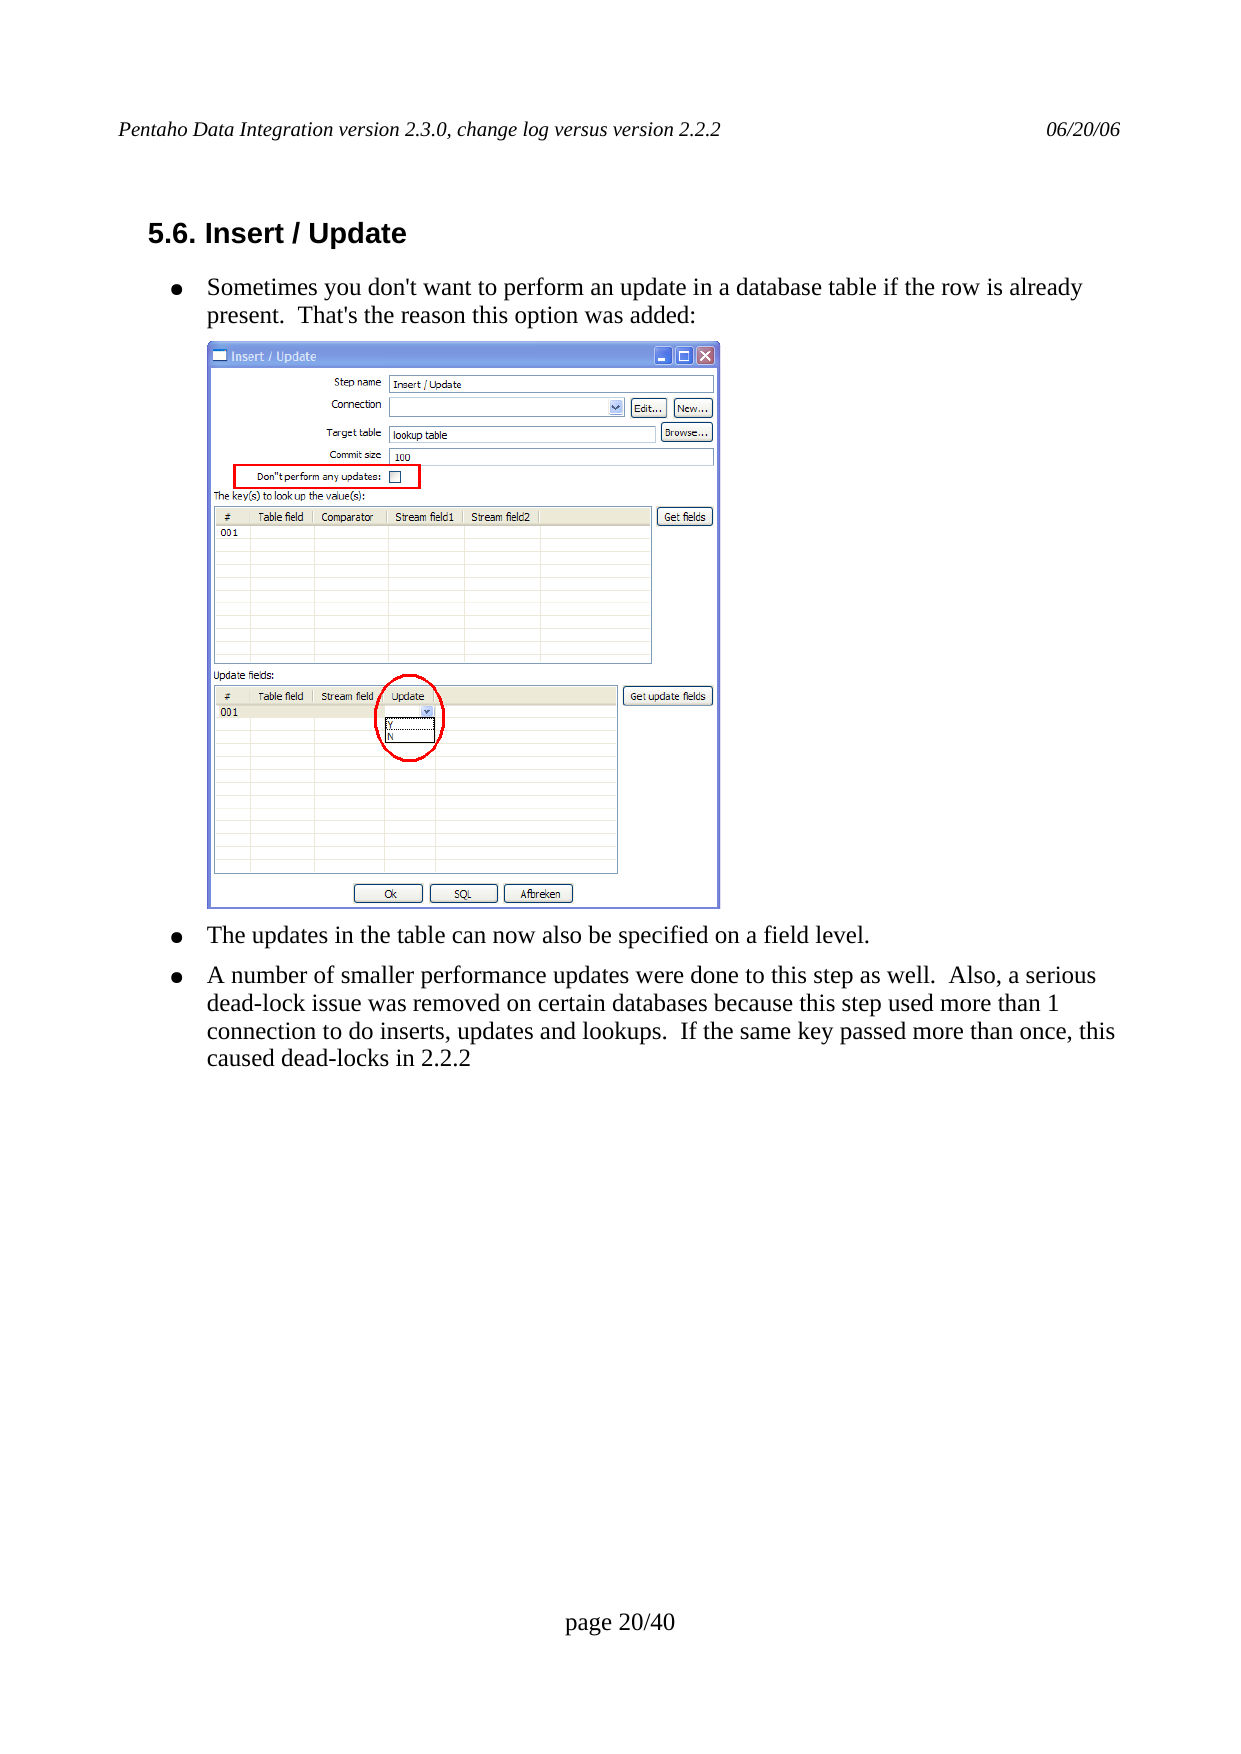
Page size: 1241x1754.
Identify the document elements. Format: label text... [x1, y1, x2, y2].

subtitle Insert / Update [148, 217, 1122, 249]
list Sometimes you don't want to perform an update in a database table if the row is already present. That's the reason this option was added: [207, 273, 1122, 328]
list The updates in the table can now also be specified on a field level. [207, 921, 1122, 949]
list A number of smaller performance updates were done to this step as well. Also, a serious dead-lock issue was removed on certain databases because this step used more than 1 connection to do inserts, updates and lookups. If the same key passed more than once, this caused dead-locks in 2.2.2 [207, 961, 1122, 1072]
